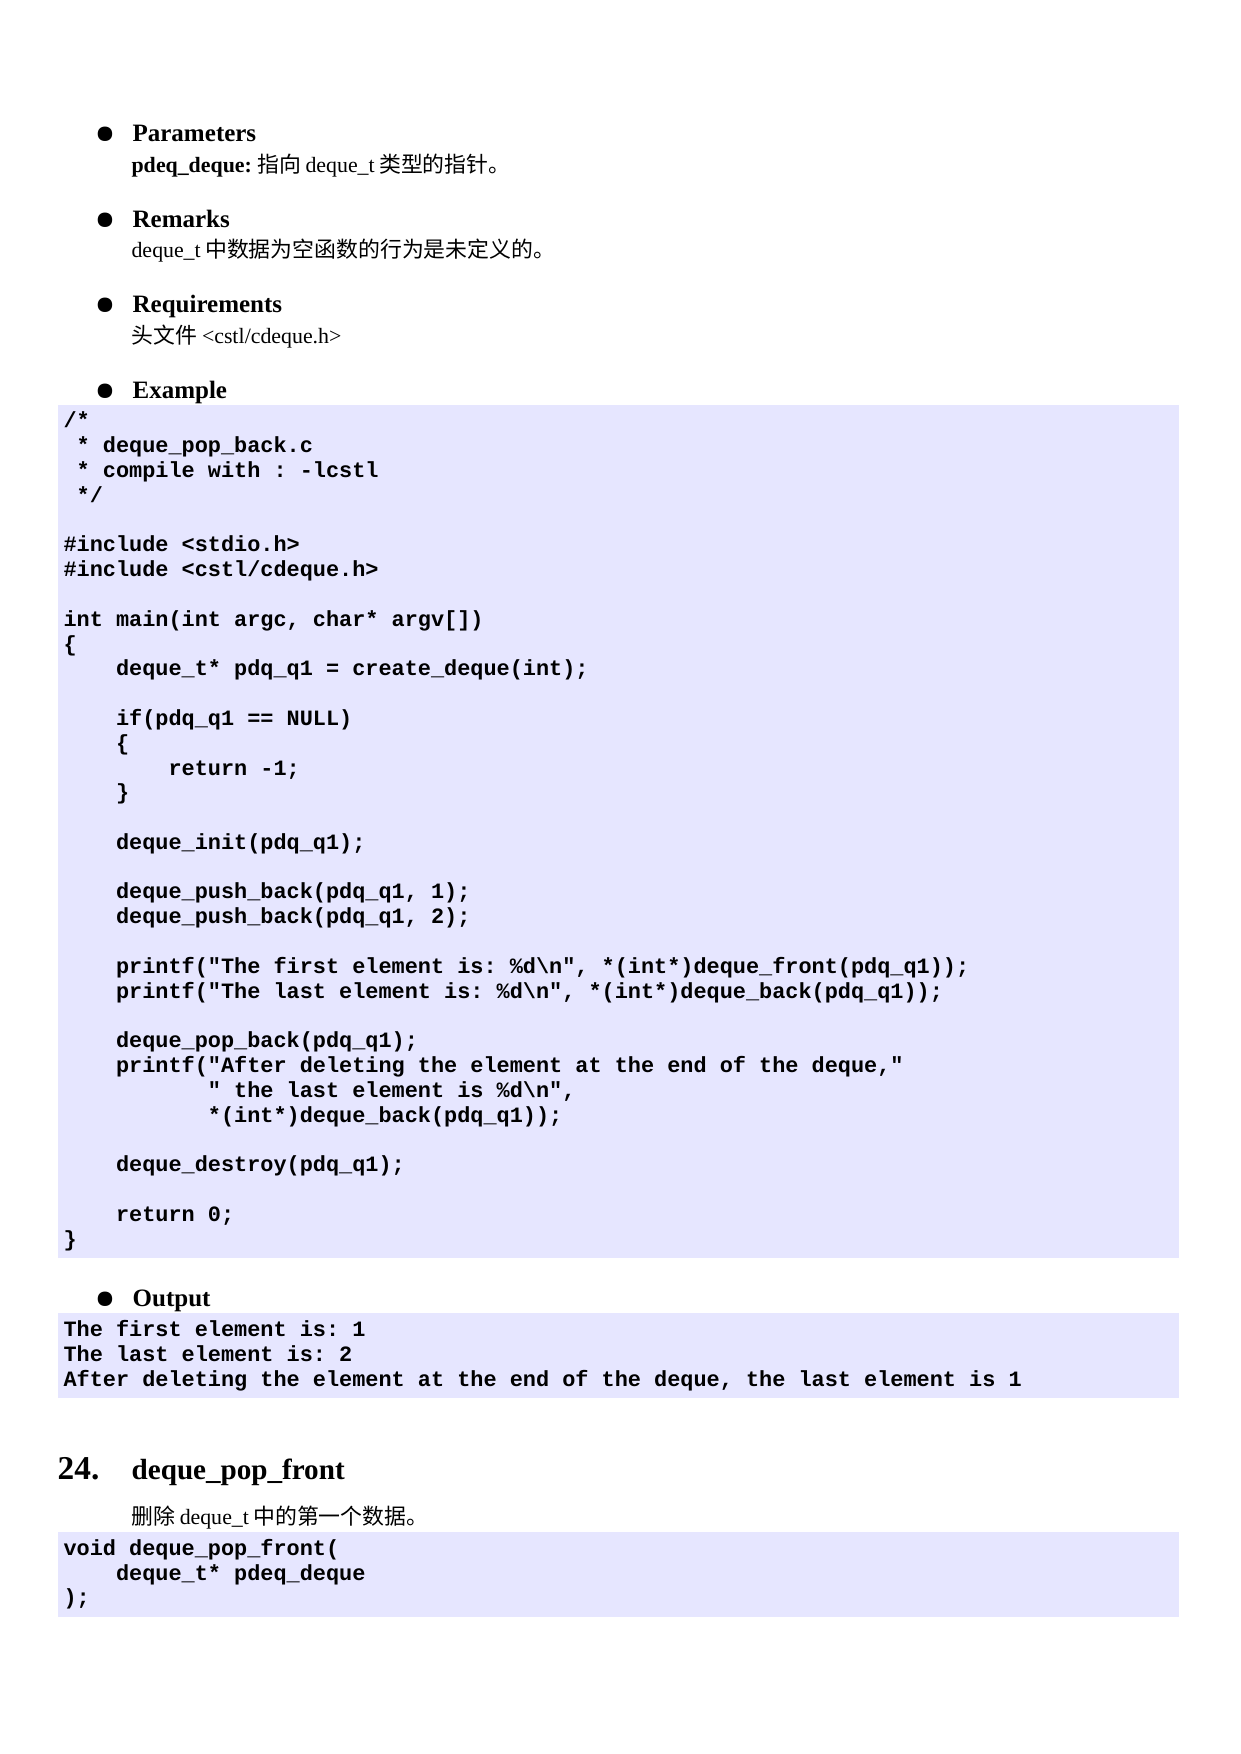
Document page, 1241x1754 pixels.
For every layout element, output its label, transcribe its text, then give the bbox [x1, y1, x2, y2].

text pdeq_deque: 指向deque_t类型的指针。 [57, 147, 1179, 178]
text deque_t中数据为空函数的行为是未定义的。 [57, 232, 1179, 264]
text 删除deque_t中的第一个数据。 [57, 1499, 1179, 1531]
list Parameters [95, 118, 1179, 147]
table_header void deque_pop_front( deque_t* pdeq_deque ); [58, 1532, 1179, 1617]
list Example [95, 375, 1179, 404]
list Remarks [95, 204, 1179, 232]
list Requirements [95, 289, 1179, 318]
subtitle deque_pop_front [57, 1448, 1179, 1487]
table_header The first element is: 1 The last element is: 2 After deleting the element at the end of the deque, the last element is 1 [58, 1313, 1179, 1398]
list Output [95, 1283, 1179, 1312]
table_header /* * deque_pop_back.c * compile with : -lcstl */ #include <stdio.h> #include <cstl/cdeque.h> int main(int argc, char* argv[]) { deque_t* pdq_q1 = create_deque(int); if(pdq_q1 == NULL) { return -1; } deque_init(pdq_q1); deque_push_back(pdq_q1, 1); deque_push_back(pdq_q1, 2); printf("The first element is: %d\n", *(int*)deque_front(pdq_q1)); printf("The last element is: %d\n", *(int*)deque_back(pdq_q1)); deque_pop_back(pdq_q1); printf("After deleting the element at the end of the deque," " the last element is %d\n", *(int*)deque_back(pdq_q1)); deque_destroy(pdq_q1); return 0; } [58, 405, 1179, 1258]
text 头文件 <cstl/cdeque.h> [57, 318, 1179, 350]
